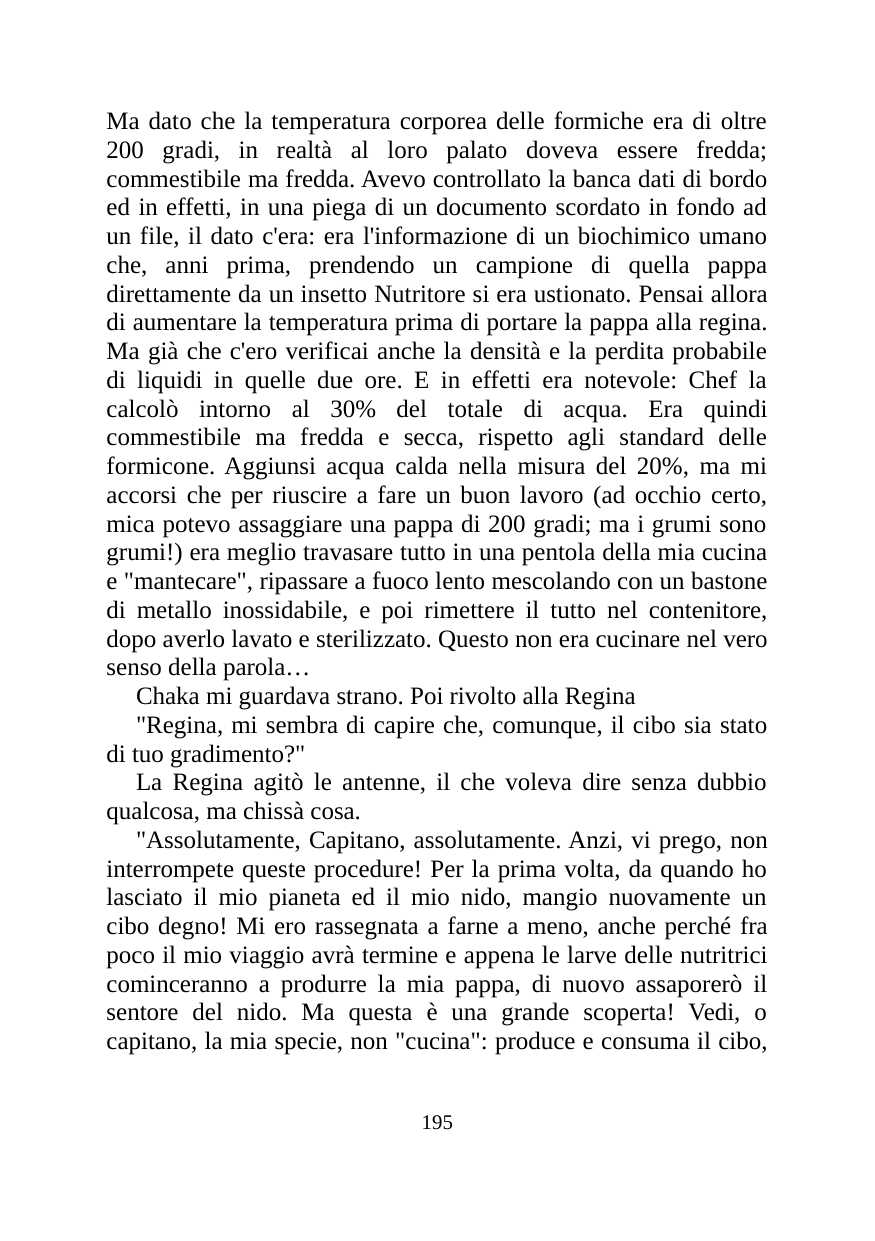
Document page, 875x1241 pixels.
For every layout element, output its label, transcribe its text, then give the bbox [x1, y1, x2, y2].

text La Regina agitò le antenne, il che voleva dire senza dubbio qualcosa, ma chissà cosa. [106, 767, 768, 825]
text "Regina, mi sembra di capire che, comunque, il cibo sia stato di tuo gradimento?" [106, 710, 768, 767]
text Chaka mi guardava strano. Poi rivolto alla Regina [106, 681, 768, 710]
text Ma dato che la temperatura corporea delle formiche era di oltre 200 gradi, in realtà al loro palato doveva essere fredda; commestibile ma fredda. Avevo controllato la banca dati di bordo ed in effetti, in una piega di un documento scordato in fondo ad un file, il dato c'era: era l'informazione di un biochimico umano che, anni prima, prendendo un campione di quella pappa direttamente da un insetto Nutritore si era ustionato. Pensai allora di aumentare la temperatura prima di portare la pappa alla regina. Ma già che c'ero verificai anche la densità e la perdita probabile di liquidi in quelle due ore. E in effetti era notevole: Chef la calcolò intorno al 30% del totale di acqua. Era quindi commestibile ma fredda e secca, rispetto agli standard delle formicone. Aggiunsi acqua calda nella misura del 20%, ma mi accorsi che per riuscire a fare un buon lavoro (ad occhio certo, mica potevo assaggiare una pappa di 200 gradi; ma i grumi sono grumi!) era meglio travasare tutto in una pentola della mia cucina e "mantecare", ripassare a fuoco lento mescolando con un bastone di metallo inossidabile, e poi rimettere il tutto nel contenitore, dopo averlo lavato e sterilizzato. Questo non era cucinare nel vero senso della parola… [106, 106, 768, 681]
text "Assolutamente, Capitano, assolutamente. Anzi, vi prego, non interrompete queste procedure! Per la prima volta, da quando ho lasciato il mio pianeta ed il mio nido, mangio nuovamente un cibo degno! Mi ero rassegnata a farne a meno, anche perché fra poco il mio viaggio avrà termine e appena le larve delle nutritrici cominceranno a produrre la mia pappa, di nuovo assaporerò il sentore del nido. Ma questa è una grande scoperta! Vedi, o capitano, la mia specie, non "cucina": produce e consuma il cibo, [106, 825, 768, 1055]
